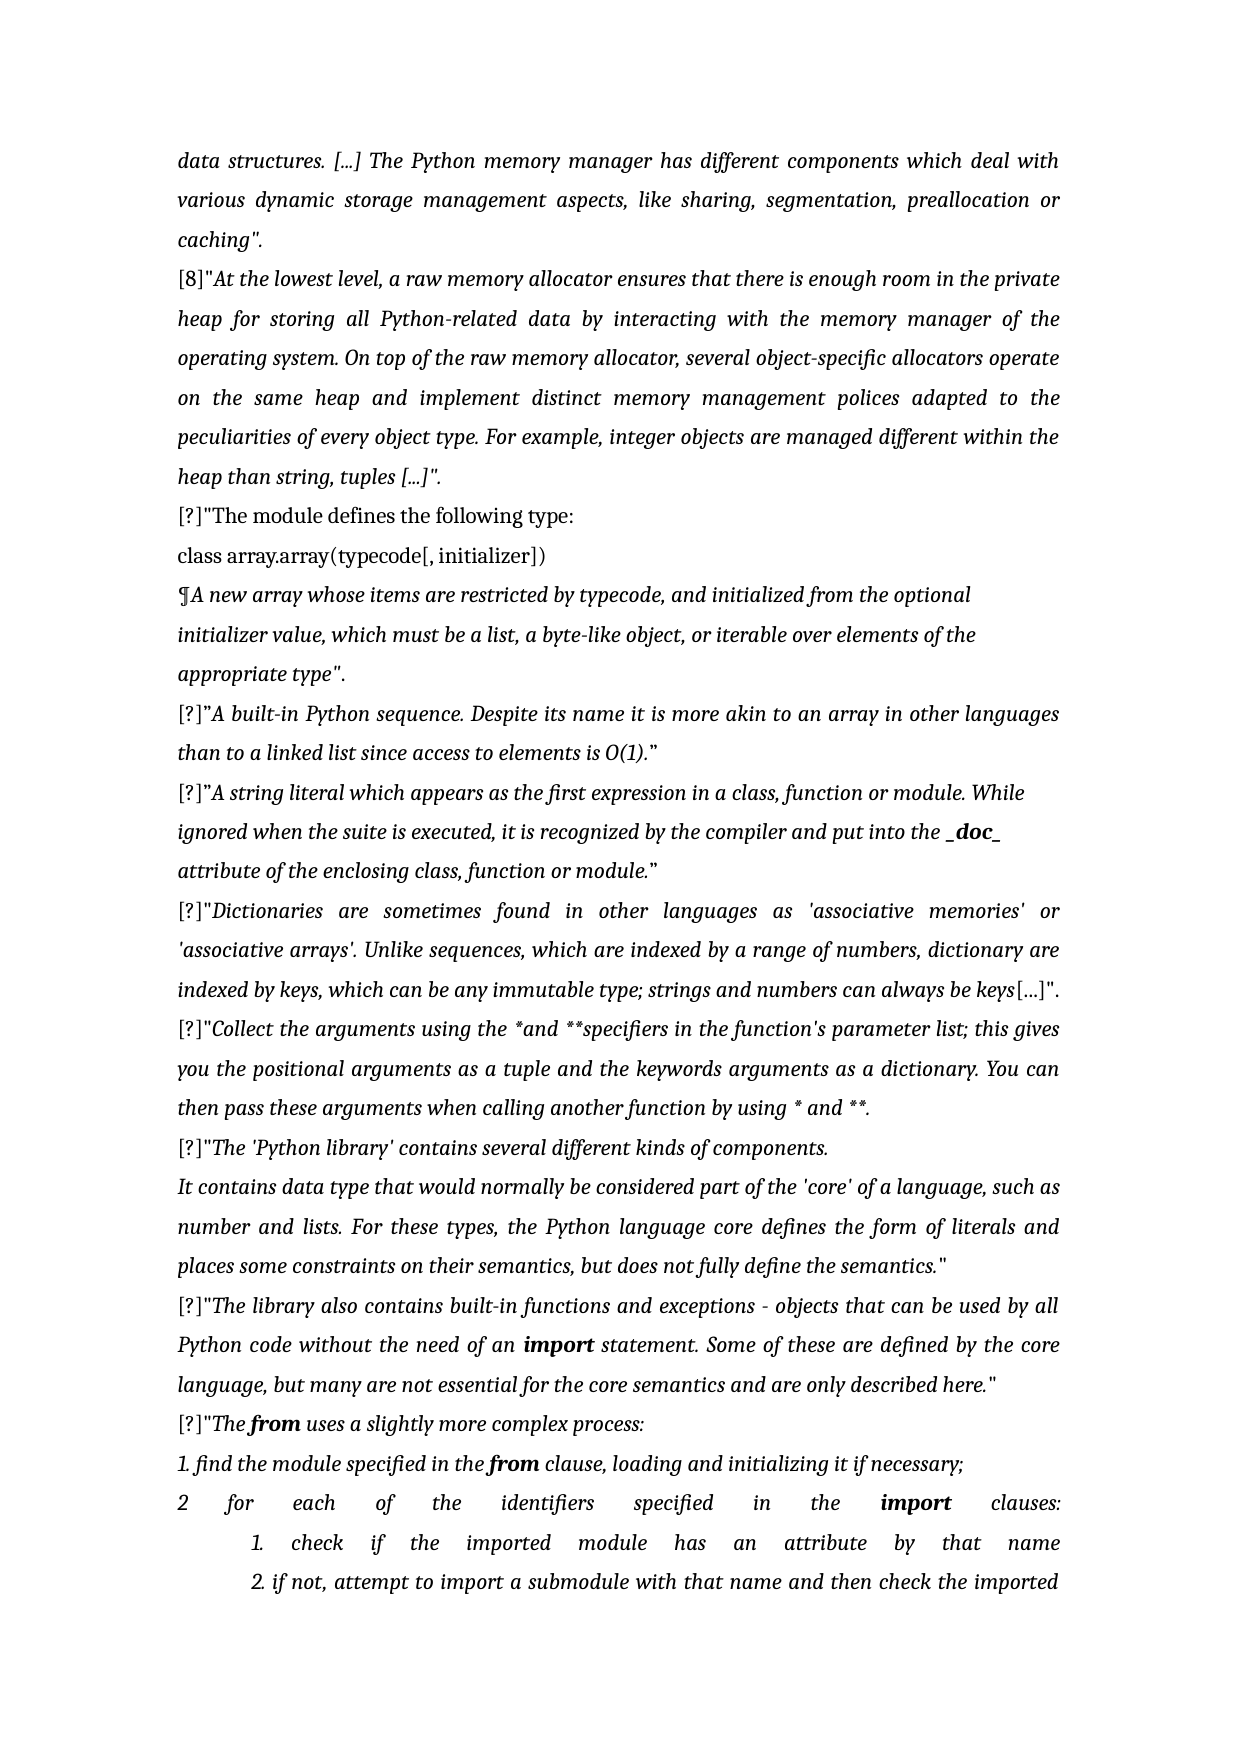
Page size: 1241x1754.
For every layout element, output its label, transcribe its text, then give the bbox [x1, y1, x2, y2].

text data structures. [...] The Python memory manager has different components which deal with various dynamic storage management aspects, like sharing, segmentation, preallocation or caching". [177, 148, 1063, 253]
text [?]"The library also contains built-in functions and exceptions - objects that can be used by all Python code without the need of an import statement. Some of these are defined by the core language, but many are not essential for the core semantics and are only described here." [177, 1292, 1063, 1398]
text class array.array(typecode[, initializer]) [177, 542, 1063, 569]
text [?]"Collect the arguments using the *and **specifiers in the function's parameter list; this gives you the positional arguments as a tuple and the keywords arguments as a dictionary. You can then pass these arguments when calling another function by using * and **. [177, 1016, 1063, 1121]
text [8]"At the lowest level, a raw memory allocator ensures that there is enough room in the private heap for storing all Python-related data by interacting with the memory manager of the operating system. On top of the raw memory allocator, several object-specific allocators operate on the same heap and implement distinct memory management polices adapted to the peculiarities of every object type. For example, integer objects are managed different within the heap than string, tuples [...]". [177, 266, 1063, 490]
text [?]"The module defines the following type: [177, 503, 1063, 529]
text 1. find the module specified in the from clause, loading and initializing it if necessary; [177, 1450, 1063, 1477]
text [?]"Dictionaries are sometimes found in other languages as 'associative memories' or 'associative arrays'. Unlike sequences, which are indexed by a range of numbers, dictionary are indexed by keys, which can be any immutable type; strings and numbers can always be keys[...]". [177, 898, 1063, 1003]
text [?]”A built-in Python sequence. Despite its name it is more akin to an array in other languages than to a linked list since access to elements is O(1).” [177, 700, 1063, 766]
text [?]"The from uses a slightly more complex process: [177, 1411, 1063, 1437]
text [?]"The 'Python library' contains several different kinds of components. [177, 1134, 1063, 1161]
text ¶A new array whose items are restricted by typecode, and initialized from the optional initializer value, which must be a list, a byte-like object, or iterable over elements of the appropriate type". [177, 582, 1063, 687]
text It contains data type that would normally be considered part of the 'core' of a language, such as number and lists. For these types, the Python language core defines the form of literals and places some constraints on their semantics, but does not fully define the semantics." [177, 1174, 1063, 1279]
text [?]”A string literal which appears as the first expression in a class, function or module. While ignored when the suite is executed, it is recognized by the compiler and put into the _doc_ attribute of the enclosing class, function or module.” [177, 779, 1063, 884]
text 2 for each of the identifiers specified in the import clauses: 1. check if the imported module has an attribute by that name 2. if not, attempt to import a submodule with that name and then check the imported [177, 1490, 1063, 1595]
